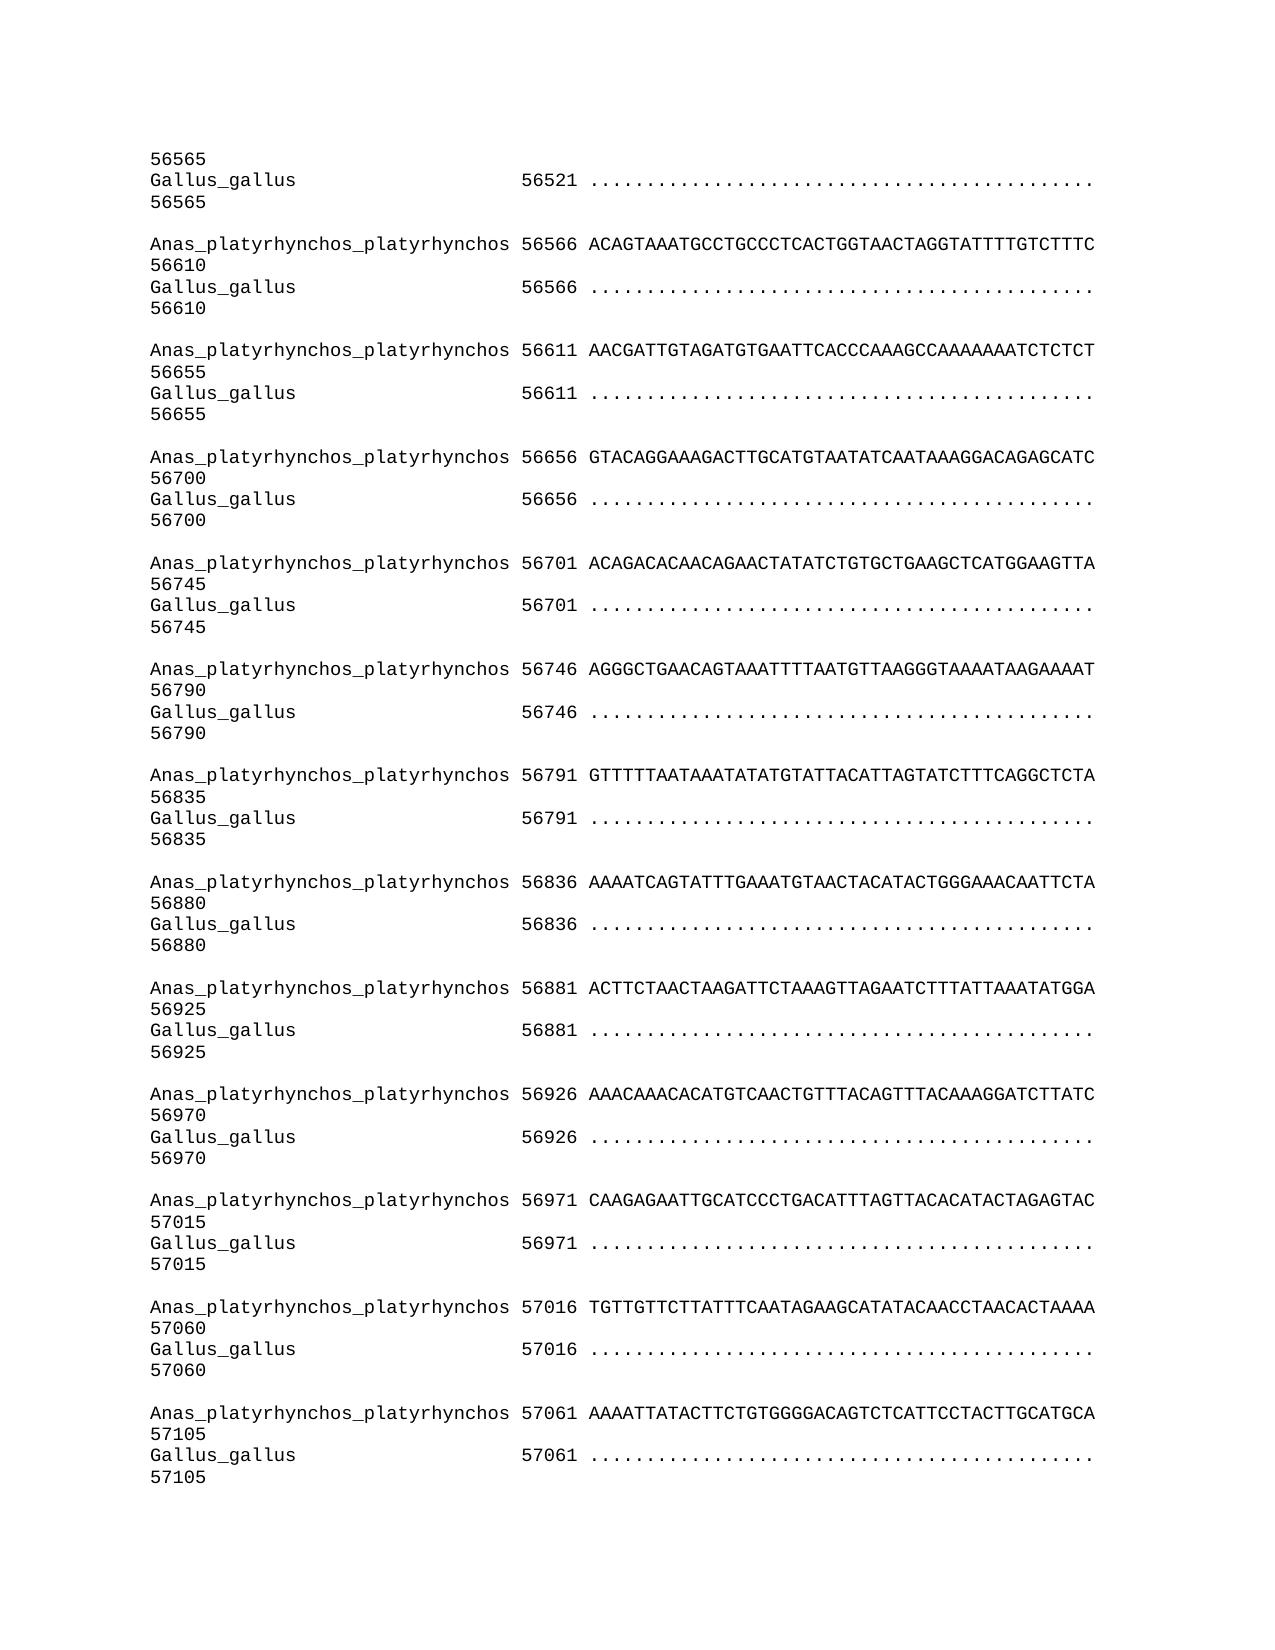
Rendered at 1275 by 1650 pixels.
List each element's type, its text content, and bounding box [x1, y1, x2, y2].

text Gallus_gallus 56926 ............................................. 56970 [150, 1127, 1125, 1170]
text Anas_platyrhynchos_platyrhynchos 56836 AAAATCAGTATTTGAAATGTAACTACATACTGGGAAACAATTCTA 56880 [150, 872, 1125, 915]
text Anas_platyrhynchos_platyrhynchos 56566 ACAGTAAATGCCTGCCCTCACTGGTAACTAGGTATTTTGTCTTTC 56610 [150, 235, 1125, 277]
text Gallus_gallus 57016 ............................................. 57060 [150, 1340, 1125, 1382]
text Gallus_gallus 56566 ............................................. 56610 [150, 277, 1125, 320]
text Anas_platyrhynchos_platyrhynchos 56791 GTTTTTAATAAATATATGTATTACATTAGTATCTTTCAGGCTCTA 56835 [150, 766, 1125, 809]
text Gallus_gallus 56611 ............................................. 56655 [150, 384, 1125, 426]
text Gallus_gallus 56701 ............................................. 56745 [150, 596, 1125, 639]
text Anas_platyrhynchos_platyrhynchos 56611 AACGATTGTAGATGTGAATTCACCCAAAGCCAAAAAAATCTCTCT 56655 [150, 341, 1125, 384]
text Gallus_gallus 56791 ............................................. 56835 [150, 809, 1125, 851]
text 56565 [150, 150, 1125, 171]
text Anas_platyrhynchos_platyrhynchos 56926 AAACAAACACATGTCAACTGTTTACAGTTTACAAAGGATCTTATC 56970 [150, 1085, 1125, 1127]
text Anas_platyrhynchos_platyrhynchos 57016 TGTTGTTCTTATTTCAATAGAAGCATATACAACCTAACACTAAAA 57060 [150, 1297, 1125, 1340]
text Gallus_gallus 56521 ............................................. 56565 [150, 171, 1125, 214]
text Anas_platyrhynchos_platyrhynchos 56881 ACTTCTAACTAAGATTCTAAAGTTAGAATCTTTATTAAATATGGA 56925 [150, 979, 1125, 1021]
text Gallus_gallus 56881 ............................................. 56925 [150, 1021, 1125, 1064]
text Anas_platyrhynchos_platyrhynchos 56656 GTACAGGAAAGACTTGCATGTAATATCAATAAAGGACAGAGCATC 56700 [150, 447, 1125, 490]
text Anas_platyrhynchos_platyrhynchos 56746 AGGGCTGAACAGTAAATTTTAATGTTAAGGGTAAAATAAGAAAAT 56790 [150, 660, 1125, 702]
text Gallus_gallus 57061 ............................................. 57105 [150, 1446, 1125, 1489]
text Gallus_gallus 56746 ............................................. 56790 [150, 702, 1125, 745]
text Gallus_gallus 56971 ............................................. 57015 [150, 1234, 1125, 1276]
text Anas_platyrhynchos_platyrhynchos 57061 AAAATTATACTTCTGTGGGGACAGTCTCATTCCTACTTGCATGCA 57105 [150, 1404, 1125, 1446]
text Gallus_gallus 56656 ............................................. 56700 [150, 490, 1125, 532]
text Anas_platyrhynchos_platyrhynchos 56701 ACAGACACAACAGAACTATATCTGTGCTGAAGCTCATGGAAGTTA 56745 [150, 554, 1125, 596]
text Anas_platyrhynchos_platyrhynchos 56971 CAAGAGAATTGCATCCCTGACATTTAGTTACACATACTAGAGTAC 57015 [150, 1191, 1125, 1234]
text Gallus_gallus 56836 ............................................. 56880 [150, 915, 1125, 957]
